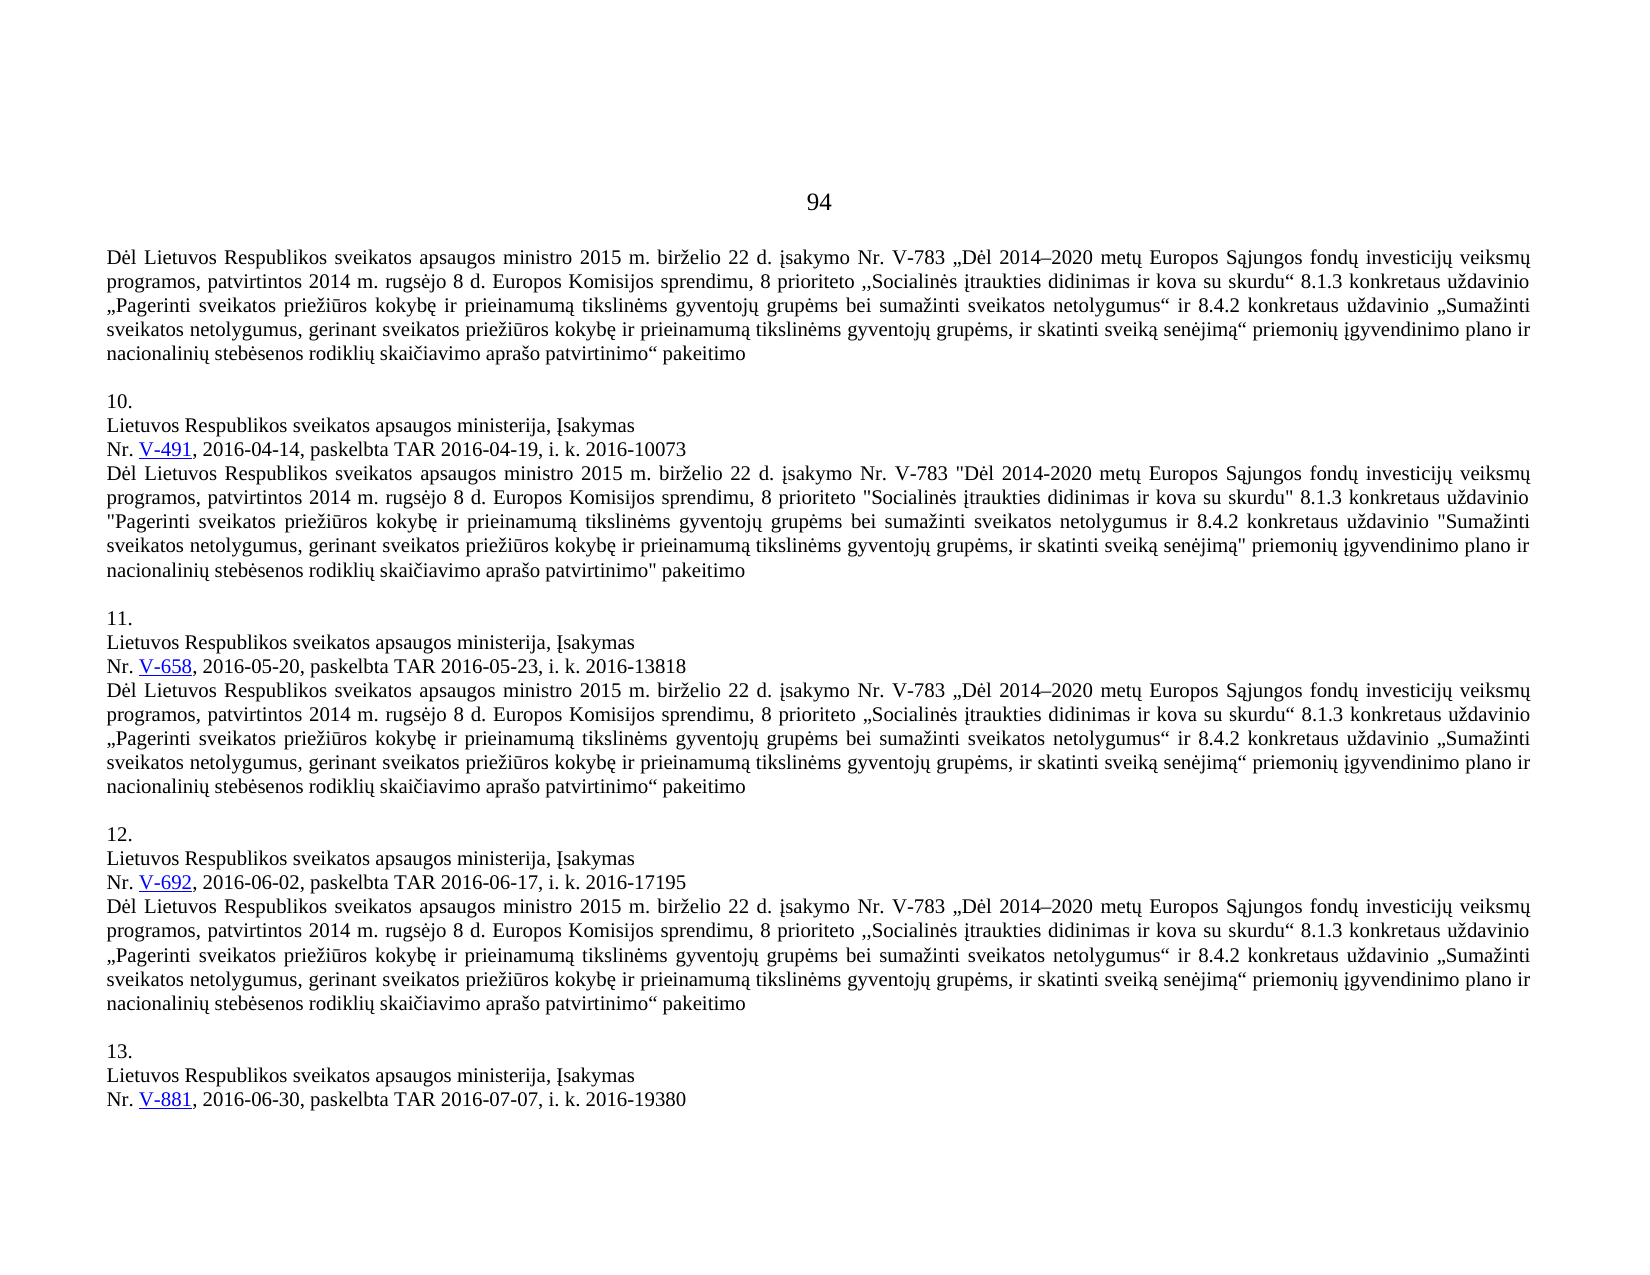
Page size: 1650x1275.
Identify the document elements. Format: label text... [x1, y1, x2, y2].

text Lietuvos Respublikos sveikatos apsaugos ministerija, Įsakymas [106, 1063, 1532, 1087]
text Lietuvos Respublikos sveikatos apsaugos ministerija, Įsakymas [106, 413, 1532, 437]
text Lietuvos Respublikos sveikatos apsaugos ministerija, Įsakymas [106, 630, 1532, 654]
text 13. [106, 1039, 1532, 1063]
text Lietuvos Respublikos sveikatos apsaugos ministerija, Įsakymas [106, 846, 1532, 870]
text Dėl Lietuvos Respublikos sveikatos apsaugos ministro 2015 m. birželio 22 d. įsakymo Nr. V-783 "Dėl 2014-2020 metų Europos Sąjungos fondų investicijų veiksmų programos, patvirtintos 2014 m. rugsėjo 8 d. Europos Komisijos sprendimu, 8 prioriteto "Socialinės įtraukties didinimas ir kova su skurdu" 8.1.3 konkretaus uždavinio "Pagerinti sveikatos priežiūros kokybę ir prieinamumą tikslinėms gyventojų grupėms bei sumažinti sveikatos netolygumus ir 8.4.2 konkretaus uždavinio "Sumažinti sveikatos netolygumus, gerinant sveikatos priežiūros kokybę ir prieinamumą tikslinėms gyventojų grupėms, ir skatinti sveiką senėjimą" priemonių įgyvendinimo plano ir nacionalinių stebėsenos rodiklių skaičiavimo aprašo patvirtinimo" pakeitimo [106, 461, 1532, 582]
text 11. [106, 606, 1532, 630]
text Nr. V-491, 2016-04-14, paskelbta TAR 2016-04-19, i. k. 2016-10073 [106, 437, 1532, 461]
text 12. [106, 822, 1532, 846]
text Dėl Lietuvos Respublikos sveikatos apsaugos ministro 2015 m. birželio 22 d. įsakymo Nr. V-783 „Dėl 2014–2020 metų Europos Sąjungos fondų investicijų veiksmų programos, patvirtintos 2014 m. rugsėjo 8 d. Europos Komisijos sprendimu, 8 prioriteto „Socialinės įtraukties didinimas ir kova su skurdu“ 8.1.3 konkretaus uždavinio „Pagerinti sveikatos priežiūros kokybę ir prieinamumą tikslinėms gyventojų grupėms bei sumažinti sveikatos netolygumus“ ir 8.4.2 konkretaus uždavinio „Sumažinti sveikatos netolygumus, gerinant sveikatos priežiūros kokybę ir prieinamumą tikslinėms gyventojų grupėms, ir skatinti sveiką senėjimą“ priemonių įgyvendinimo plano ir nacionalinių stebėsenos rodiklių skaičiavimo aprašo patvirtinimo“ pakeitimo [106, 678, 1532, 798]
text Dėl Lietuvos Respublikos sveikatos apsaugos ministro 2015 m. birželio 22 d. įsakymo Nr. V-783 „Dėl 2014–2020 metų Europos Sąjungos fondų investicijų veiksmų programos, patvirtintos 2014 m. rugsėjo 8 d. Europos Komisijos sprendimu, 8 prioriteto ,,Socialinės įtraukties didinimas ir kova su skurdu“ 8.1.3 konkretaus uždavinio „Pagerinti sveikatos priežiūros kokybę ir prieinamumą tikslinėms gyventojų grupėms bei sumažinti sveikatos netolygumus“ ir 8.4.2 konkretaus uždavinio „Sumažinti sveikatos netolygumus, gerinant sveikatos priežiūros kokybę ir prieinamumą tikslinėms gyventojų grupėms, ir skatinti sveiką senėjimą“ priemonių įgyvendinimo plano ir nacionalinių stebėsenos rodiklių skaičiavimo aprašo patvirtinimo“ pakeitimo [106, 894, 1532, 1015]
text Nr. V-658, 2016-05-20, paskelbta TAR 2016-05-23, i. k. 2016-13818 [106, 654, 1532, 678]
text Nr. V-881, 2016-06-30, paskelbta TAR 2016-07-07, i. k. 2016-19380 [106, 1087, 1532, 1111]
text Dėl Lietuvos Respublikos sveikatos apsaugos ministro 2015 m. birželio 22 d. įsakymo Nr. V-783 „Dėl 2014–2020 metų Europos Sąjungos fondų investicijų veiksmų programos, patvirtintos 2014 m. rugsėjo 8 d. Europos Komisijos sprendimu, 8 prioriteto ,,Socialinės įtraukties didinimas ir kova su skurdu“ 8.1.3 konkretaus uždavinio „Pagerinti sveikatos priežiūros kokybę ir prieinamumą tikslinėms gyventojų grupėms bei sumažinti sveikatos netolygumus“ ir 8.4.2 konkretaus uždavinio „Sumažinti sveikatos netolygumus, gerinant sveikatos priežiūros kokybę ir prieinamumą tikslinėms gyventojų grupėms, ir skatinti sveiką senėjimą“ priemonių įgyvendinimo plano ir nacionalinių stebėsenos rodiklių skaičiavimo aprašo patvirtinimo“ pakeitimo [106, 245, 1532, 365]
text Nr. V-692, 2016-06-02, paskelbta TAR 2016-06-17, i. k. 2016-17195 [106, 870, 1532, 894]
text 10. [106, 389, 1532, 413]
